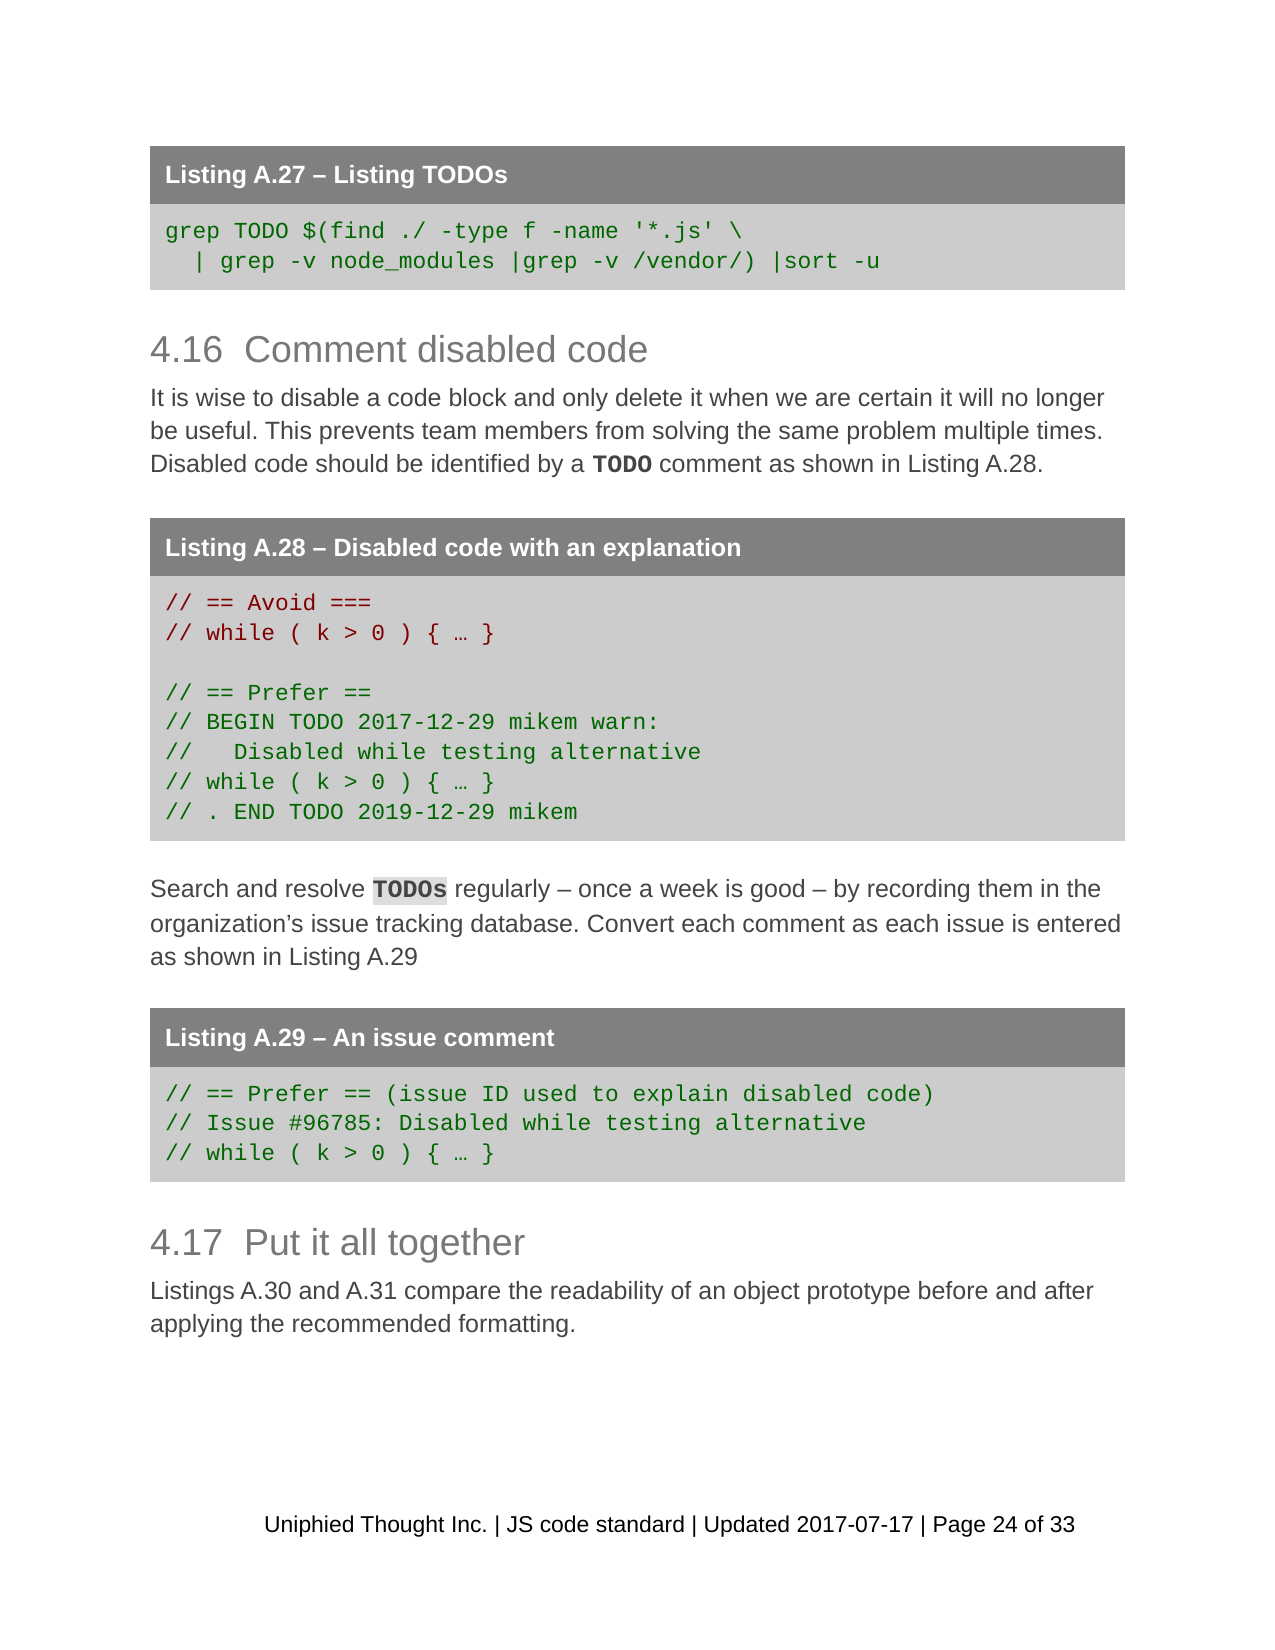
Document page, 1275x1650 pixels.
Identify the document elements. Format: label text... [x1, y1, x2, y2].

table_header Listing A.27 – Listing TODOs [150, 146, 1125, 204]
table_cell grep TODO $(find ./ -type f -name '*.js' \ | grep -v node_modules |grep -v /vendor/) |sort -u [150, 204, 1125, 290]
table_cell // == Avoid === // while ( k > 0 ) { … } // == Prefer == // BEGIN TODO 2017-12-29 mikem warn: // Disabled while testing alternative // while ( k > 0 ) { … } // . END TODO 2019-12-29 mikem [150, 576, 1125, 841]
table_header Listing A.28 – Disabled code with an explanation [150, 518, 1125, 576]
subtitle Comment disabled code [150, 327, 1125, 371]
text Search and resolve TODOs regularly – once a week is good – by recording them in the organization’s issue tracking database. Convert each comment as each issue is entered as shown in Listing A.29 [150, 874, 1125, 971]
text Listings A.30 and A.31 compare the readability of an object prototype before and after applying the recommended formatting. [150, 1276, 1125, 1337]
table_header Listing A.29 – An issue comment [150, 1008, 1125, 1067]
subtitle Put it all together [150, 1220, 1125, 1263]
text It is wise to disable a code block and only delete it when we are certain it will no longer be useful. This prevents team members from solving the same problem multiple times. Disabled code should be identified by a TODO comment as shown in Listing A.28. [150, 383, 1125, 480]
table_cell // == Prefer == (issue ID used to explain disabled code) // Issue #96785: Disabled while testing alternative // while ( k > 0 ) { … } [150, 1067, 1125, 1182]
